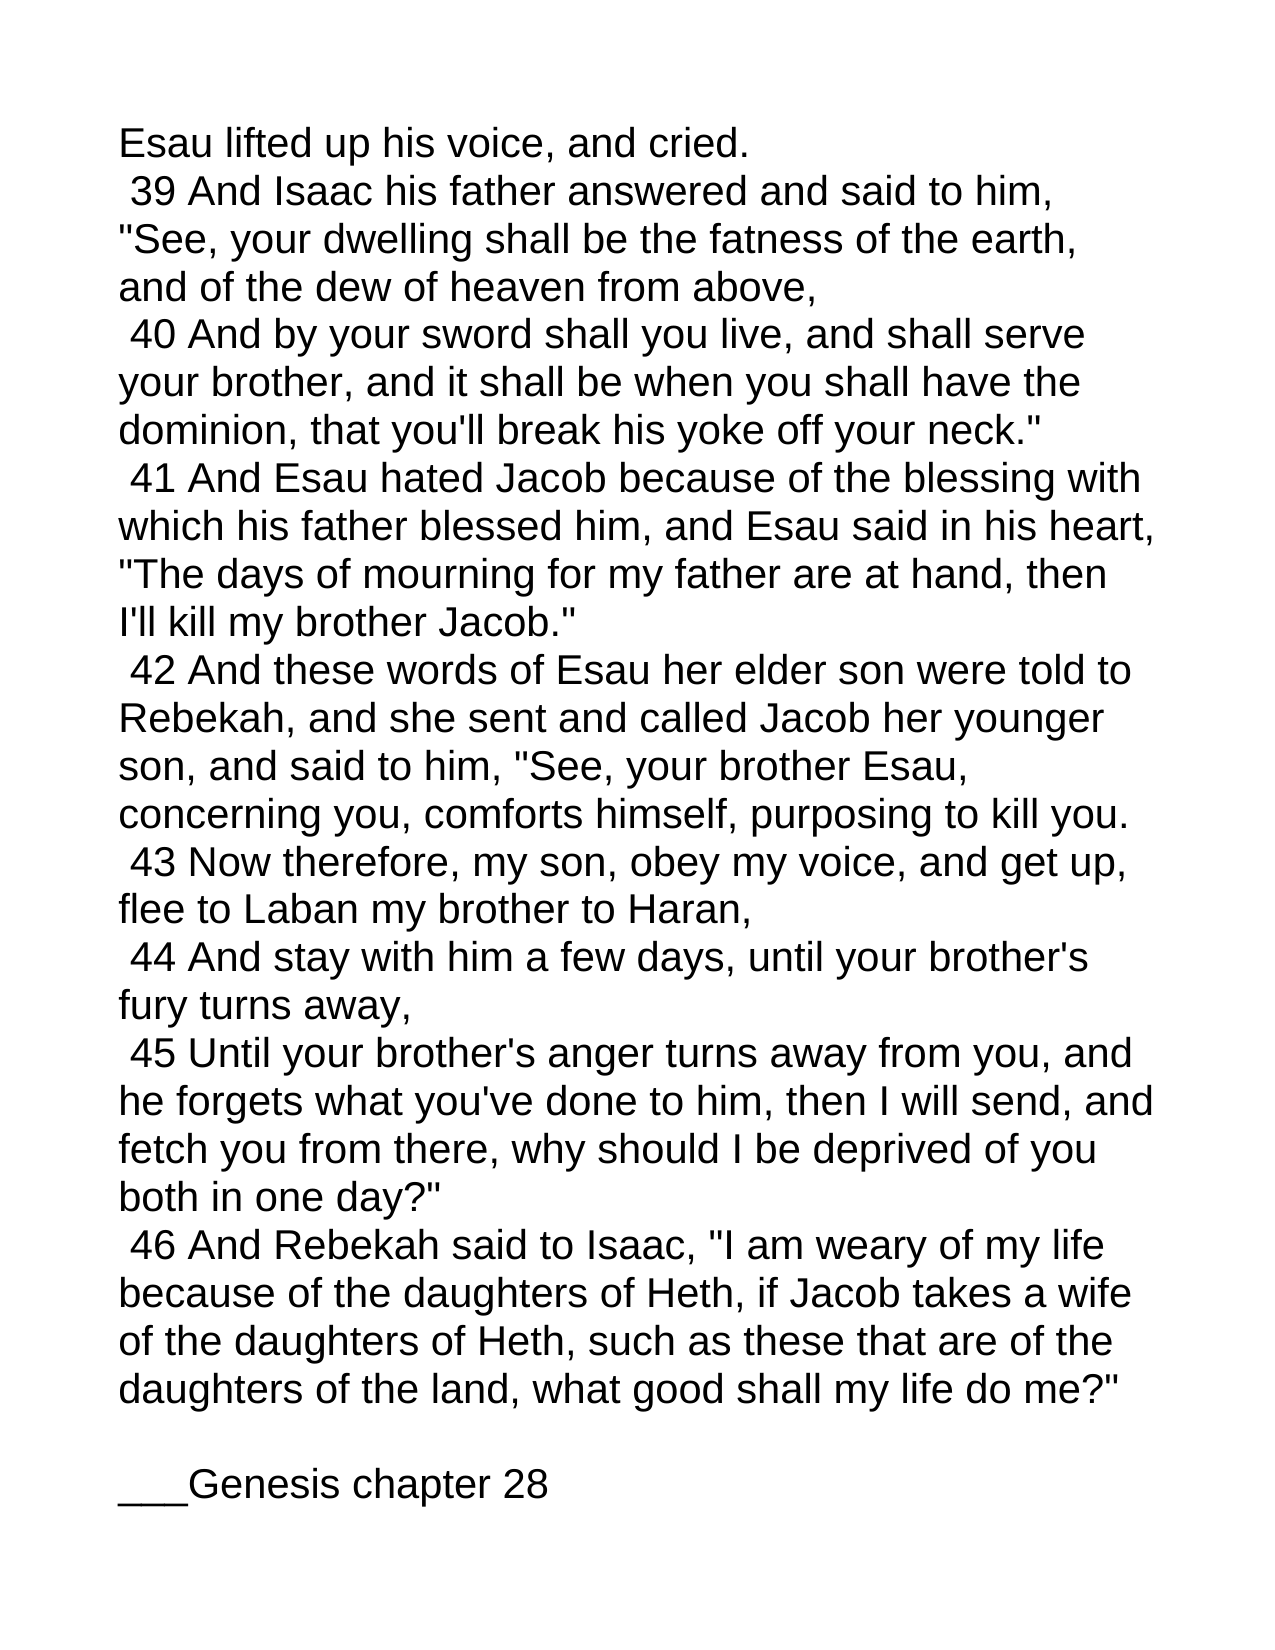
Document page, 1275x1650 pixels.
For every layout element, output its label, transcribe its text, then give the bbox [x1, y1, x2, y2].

text 46 And Rebekah said to Isaac, "I am weary of my life because of the daughters of Heth, if Jacob takes a wife of the daughters of Heth, such as these that are of the daughters of the land, what good shall my life do me?" [118, 1220, 1157, 1412]
text 39 And Isaac his father answered and said to him, "See, your dwelling shall be the fatness of the earth, and of the dew of heaven from above, [118, 166, 1157, 310]
text ___Genesis chapter 28 [118, 1460, 1157, 1508]
text 42 And these words of Esau her elder son were told to Rebekah, and she sent and called Jacob her younger son, and said to him, "See, your brother Esau, concerning you, comforts himself, purposing to kill you. [118, 645, 1157, 837]
text 44 And stay with him a few days, until your brother's fury turns away, [118, 933, 1157, 1028]
text Esau lifted up his voice, and cried. [118, 118, 1157, 166]
text 43 Now therefore, my son, obey my voice, and get up, flee to Laban my brother to Haran, [118, 837, 1157, 933]
text 45 Until your brother's anger turns away from you, and he forgets what you've done to him, then I will send, and fetch you from there, why should I be deprived of you both in one day?" [118, 1028, 1157, 1220]
text 40 And by your sword shall you live, and shall serve your brother, and it shall be when you shall have the dominion, that you'll break his yoke off your neck." [118, 310, 1157, 453]
text 41 And Esau hated Jacob because of the blessing with which his father blessed him, and Esau said in his heart, "The days of mourning for my father are at hand, then I'll kill my brother Jacob." [118, 453, 1157, 645]
